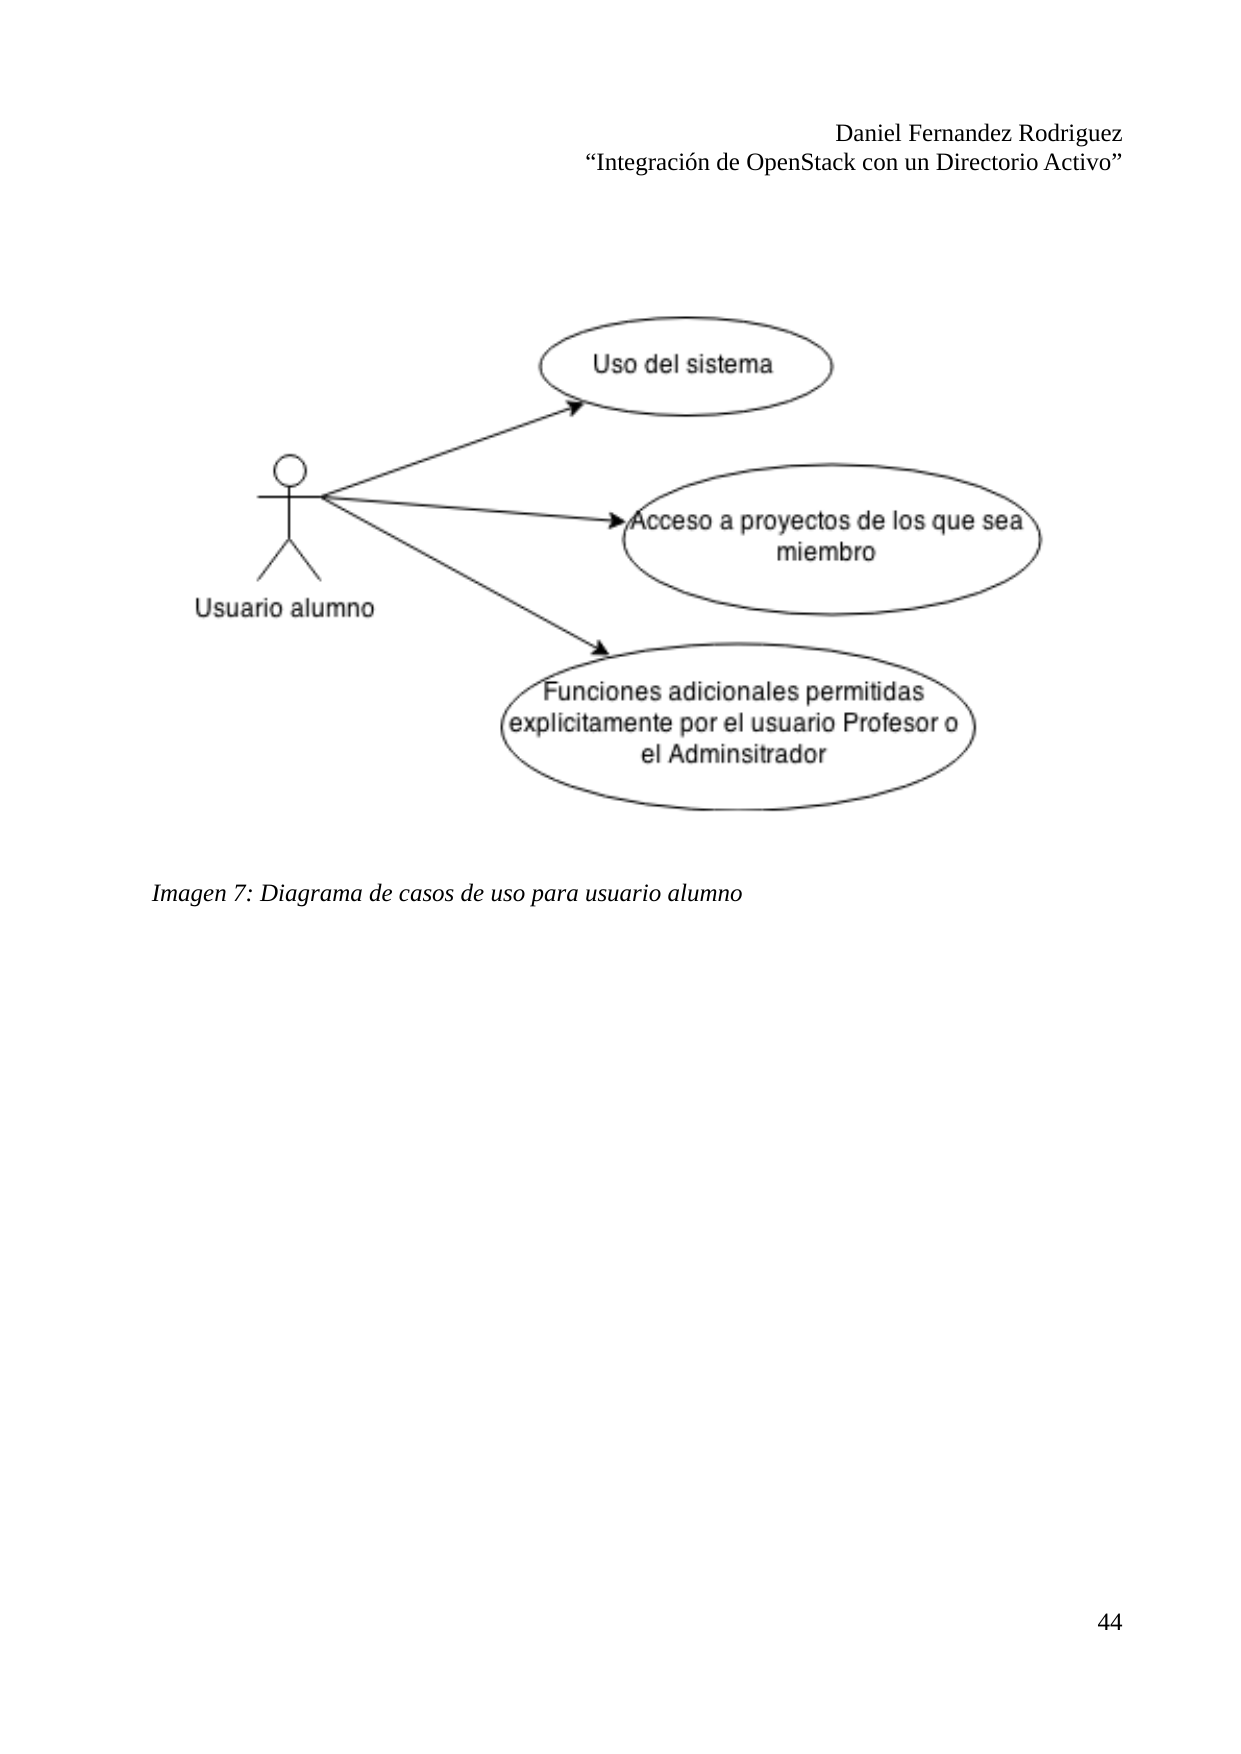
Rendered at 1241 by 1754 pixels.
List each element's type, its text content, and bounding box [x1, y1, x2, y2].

picture [151, 217, 1089, 878]
text Imagen 7: Diagrama de casos de uso para usuario alumno [152, 878, 1089, 907]
